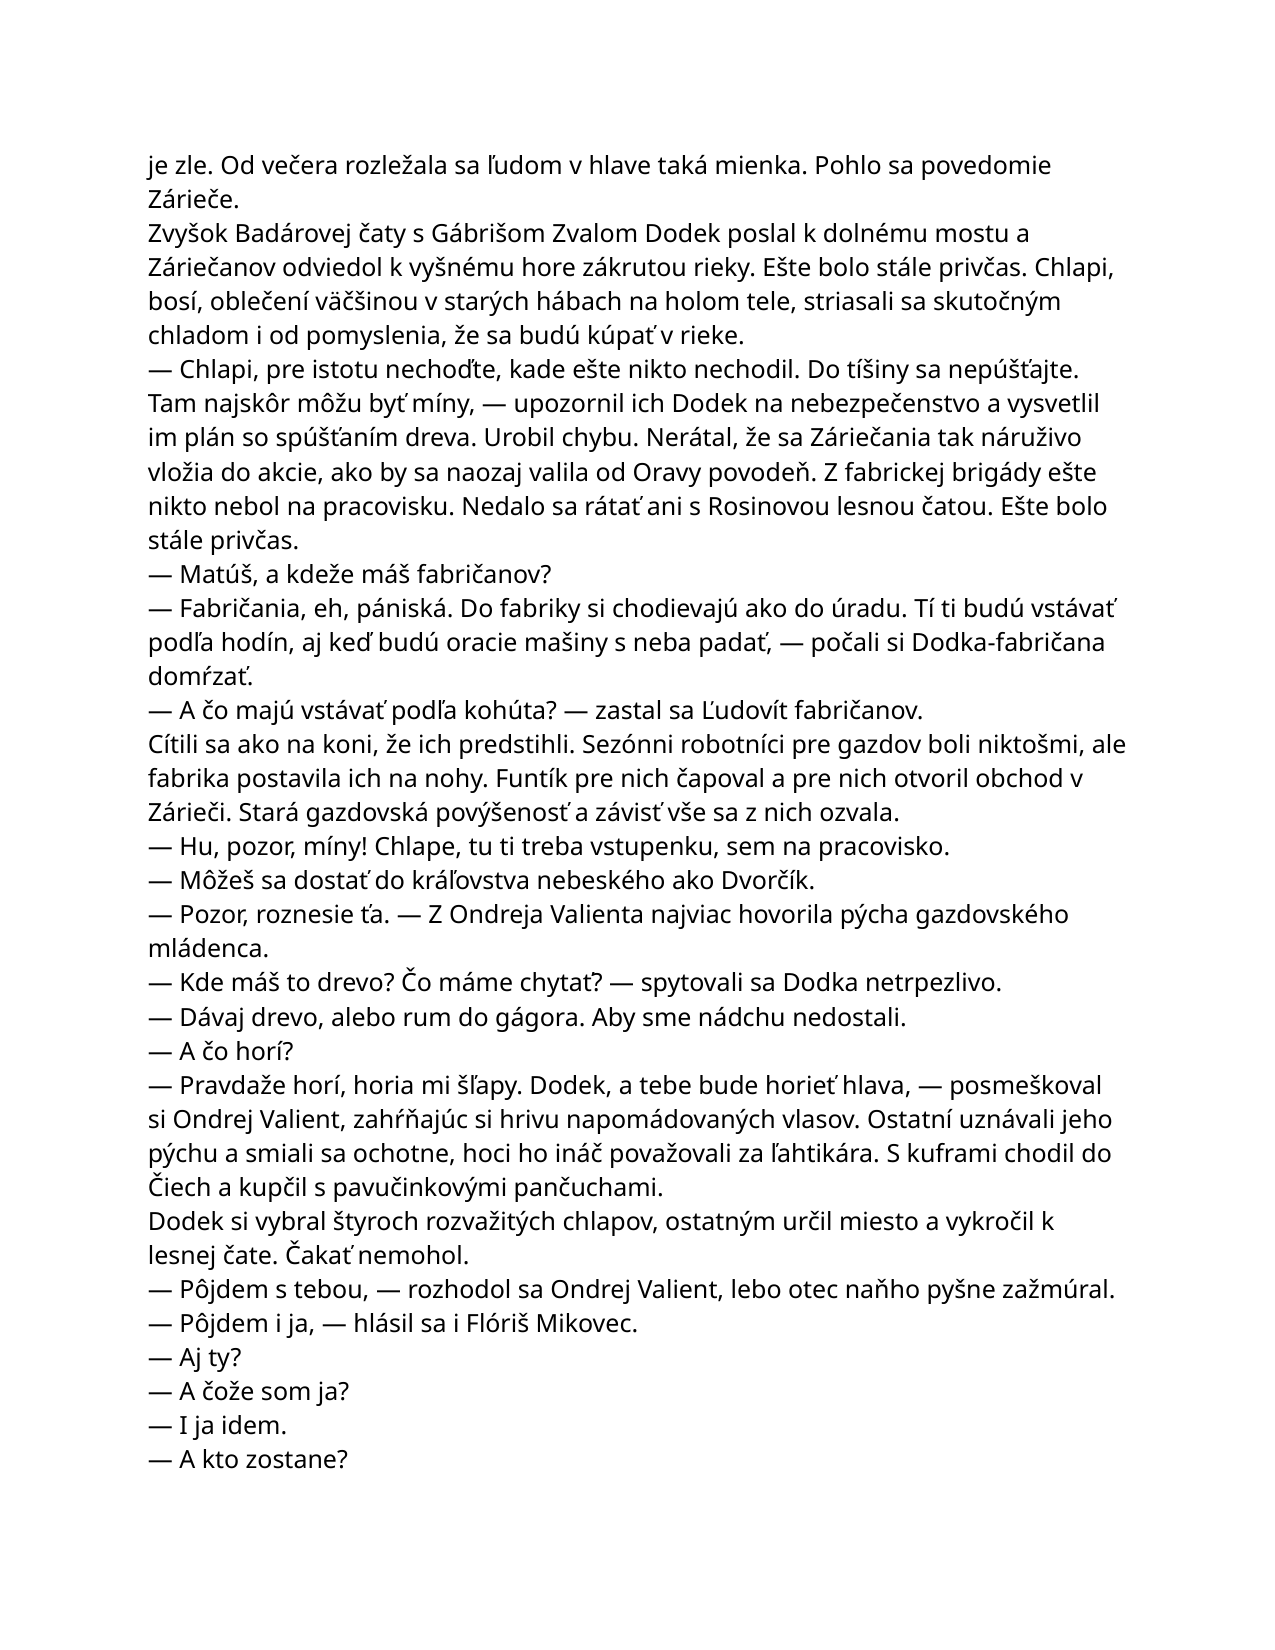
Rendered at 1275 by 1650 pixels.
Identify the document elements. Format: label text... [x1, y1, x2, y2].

text — A čo majú vstávať podľa kohúta? — zastal sa Ľudovít fabričanov. [148, 693, 1127, 727]
text — Aj ty? [148, 1340, 1127, 1374]
text Dodek si vybral štyroch rozvažitých chlapov, ostatným určil miesto a vykročil k lesnej čate. Čakať nemohol. [148, 1203, 1127, 1272]
text — A čo horí? [148, 1033, 1127, 1067]
text — Dávaj drevo, alebo rum do gágora. Aby sme nádchu nedostali. [148, 999, 1127, 1033]
text je zle. Od večera rozležala sa ľudom v hlave taká mienka. Pohlo sa povedomie Zárieče. [148, 148, 1127, 216]
text — Môžeš sa dostať do kráľovstva nebeského ako Dvorčík. [148, 863, 1127, 897]
text — A čože som ja? [148, 1374, 1127, 1408]
text — Pozor, roznesie ťa. — Z Ondreja Valienta najviac hovorila pýcha gazdovského mládenca. [148, 897, 1127, 965]
text — Pôjdem s tebou, — rozhodol sa Ondrej Valient, lebo otec naňho pyšne zažmúral. [148, 1272, 1127, 1306]
text — Hu, pozor, míny! Chlape, tu ti treba vstupenku, sem na pracovisko. [148, 829, 1127, 863]
text Zvyšok Badárovej čaty s Gábrišom Zvalom Dodek poslal k dolnému mostu a Záriečanov odviedol k vyšnému hore zákrutou rieky. Ešte bolo stále privčas. Chlapi, bosí, oblečení väčšinou v starých hábach na holom tele, striasali sa skutočným chladom i od pomyslenia, že sa budú kúpať v rieke. [148, 216, 1127, 352]
text — Chlapi, pre istotu nechoďte, kade ešte nikto nechodil. Do tíšiny sa nepúšťajte. Tam najskôr môžu byť míny, — upozornil ich Dodek na nebezpečenstvo a vysvetlil im plán so spúšťaním dreva. Urobil chybu. Nerátal, že sa Záriečania tak náruživo vložia do akcie, ako by sa naozaj valila od Oravy povodeň. Z fabrickej brigády ešte nikto nebol na pracovisku. Nedalo sa rátať ani s Rosinovou lesnou čatou. Ešte bolo stále privčas. [148, 352, 1127, 556]
text — Kde máš to drevo? Čo máme chytať? — spytovali sa Dodka netrpezlivo. [148, 965, 1127, 999]
text Cítili sa ako na koni, že ich predstihli. Sezónni robotníci pre gazdov boli niktošmi, ale fabrika postavila ich na nohy. Funtík pre nich čapoval a pre nich otvoril obchod v Zárieči. Stará gazdovská povýšenosť a závisť vše sa z nich ozvala. [148, 727, 1127, 829]
text — Pravdaže horí, horia mi šľapy. Dodek, a tebe bude horieť hlava, — posmeškoval si Ondrej Valient, zahŕňajúc si hrivu napomádovaných vlasov. Ostatní uznávali jeho pýchu a smiali sa ochotne, hoci ho ináč považovali za ľahtikára. S kuframi chodil do Čiech a kupčil s pavučinkovými pančuchami. [148, 1067, 1127, 1203]
text — Matúš, a kdeže máš fabričanov? [148, 556, 1127, 590]
text — Fabričania, eh, pániská. Do fabriky si chodievajú ako do úradu. Tí ti budú vstávať podľa hodín, aj keď budú oracie mašiny s neba padať, — počali si Dodka-fabričana domŕzať. [148, 590, 1127, 693]
text — Pôjdem i ja, — hlásil sa i Flóriš Mikovec. [148, 1306, 1127, 1340]
text — A kto zostane? [148, 1442, 1127, 1476]
text — I ja idem. [148, 1408, 1127, 1442]
